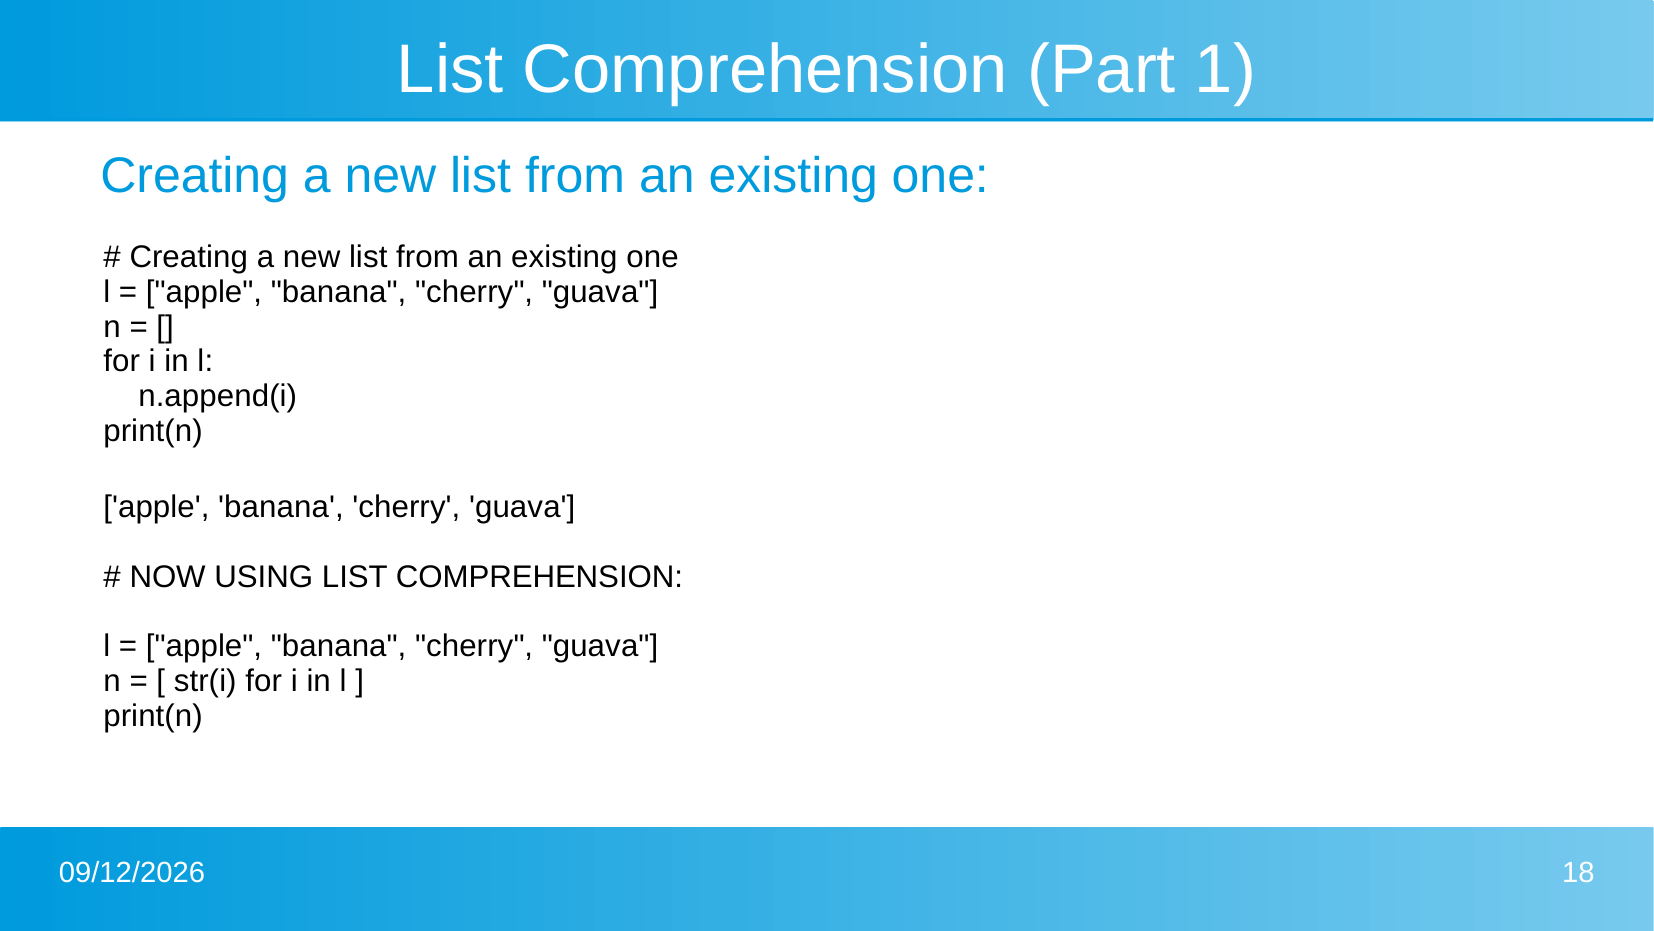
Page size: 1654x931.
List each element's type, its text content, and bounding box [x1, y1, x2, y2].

title List Comprehension (Part 1) [59, 29, 1595, 108]
list Creating a new list from an existing one: [29, 147, 1565, 207]
text_box # Creating a new list from an existing one l = ["apple", "banana", "cherry", "guava"] n = [] for i in l: n.append(i) print(n) ['apple', 'banana', 'cherry', 'guava'] # NOW USING LIST COMPREHENSION: l = ["apple", "banana", "cherry", "guava"] n = [ str(i) for i in l ] print(n) [88, 231, 1211, 909]
